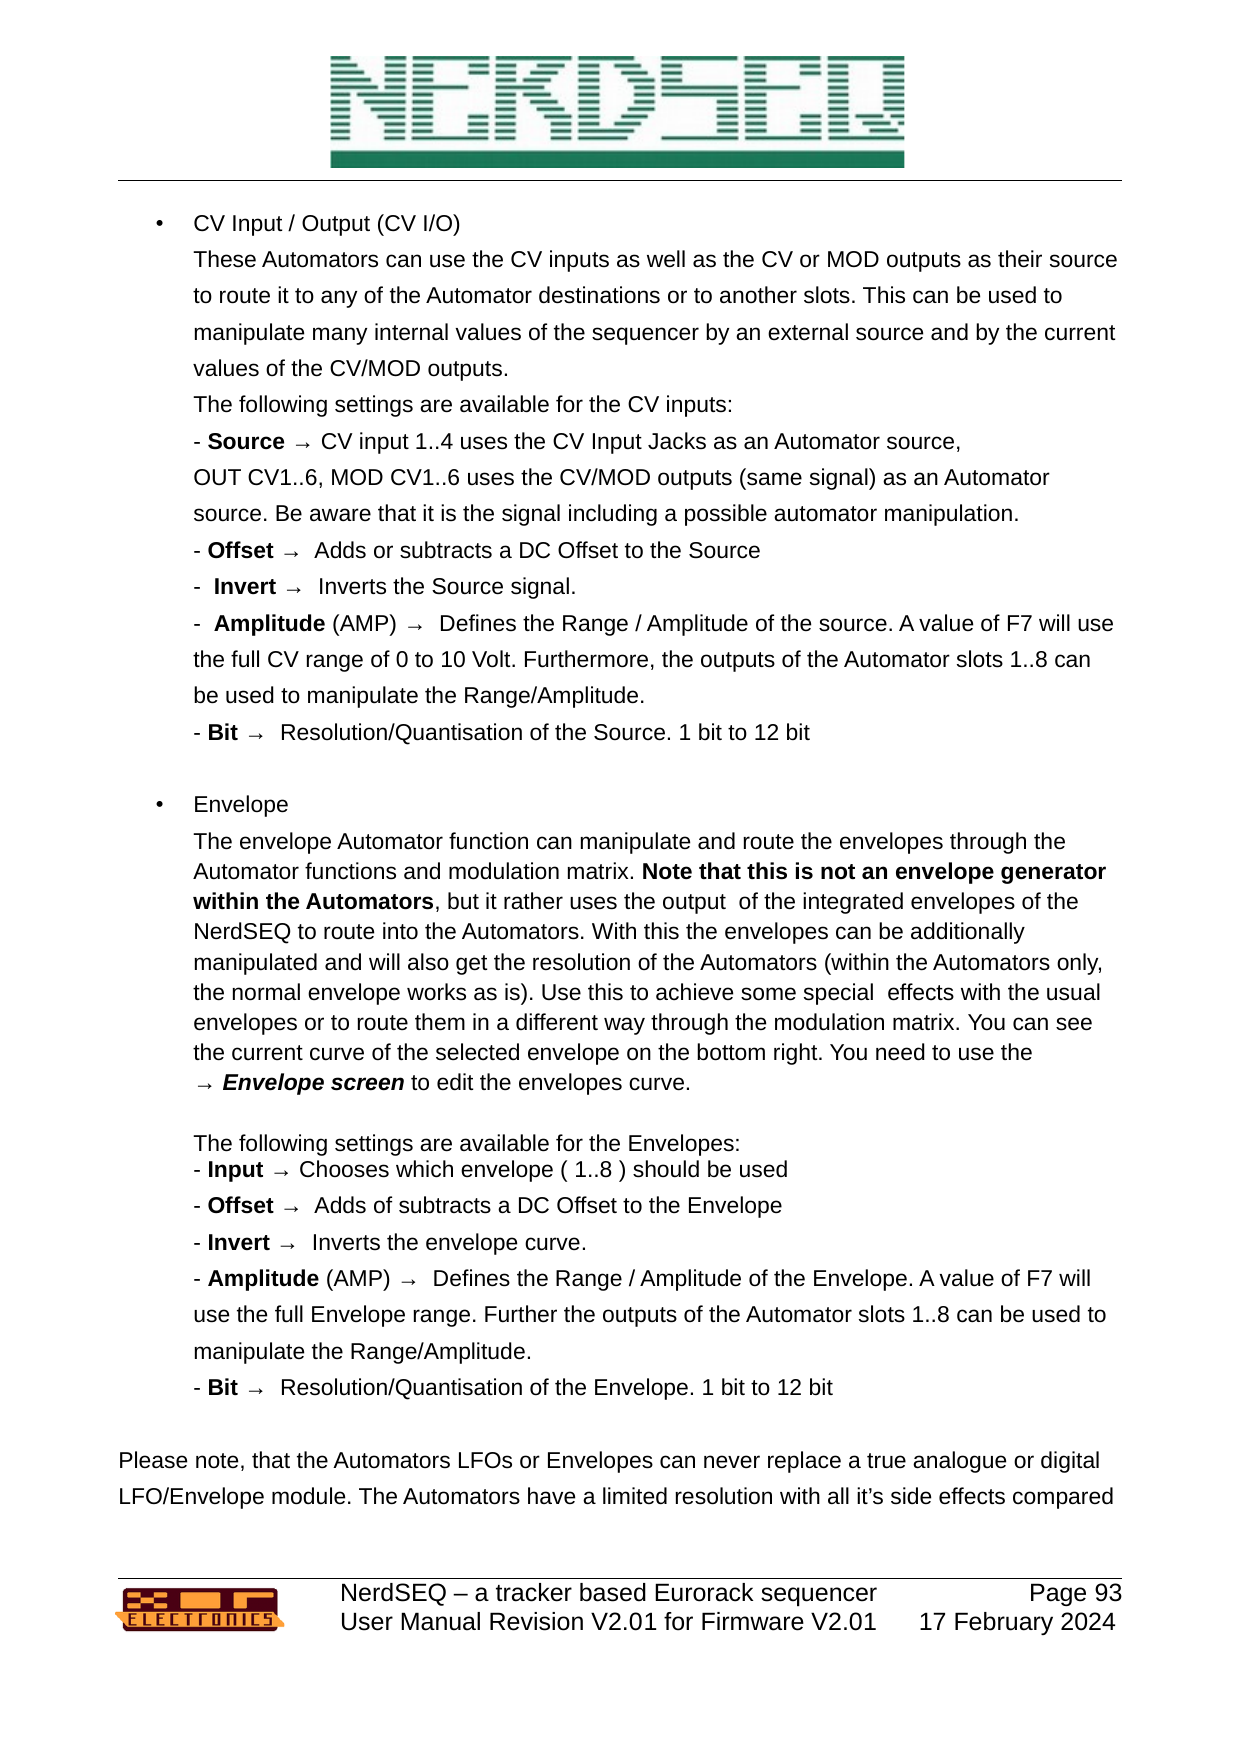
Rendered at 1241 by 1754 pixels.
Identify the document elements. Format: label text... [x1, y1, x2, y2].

text The following settings are available for the CV inputs: [118, 391, 1122, 418]
picture [115, 1584, 285, 1634]
text - Amplitude (AMP) → Defines the Range / Amplitude of the Envelope. A value of F7 will use the full Envelope range. Further the outputs of the Automator slots 1..8 can be used to manipulate the Range/Amplitude. [193, 1265, 1122, 1364]
list Envelope [156, 791, 1122, 818]
text - Bit → Resolution/Quantisation of the Source. 1 bit to 12 bit [193, 718, 1122, 745]
text - Amplitude (AMP) → Defines the Range / Amplitude of the source. A value of F7 will use the full CV range of 0 to 10 Volt. Furthermore, the outputs of the Automator slots 1..8 can be used to manipulate the Range/Amplitude. [193, 609, 1122, 708]
text Please note, that the Automators LFOs or Envelopes can never replace a true analogue or digital LFO/Envelope module. The Automators have a limited resolution with all it’s side effects compared [118, 1447, 1122, 1509]
text The envelope Automator function can manipulate and route the envelopes through the Automator functions and modulation matrix. Note that this is not an envelope generator within the Automators, but it rather uses the output of the integrated envelopes of the NerdSEQ to route into the Automators. With this the envelopes can be additionally manipulated and will also get the resolution of the Automators (within the Automators only, the normal envelope works as is). Use this to achieve some special effects with the usual envelopes or to route them in a different way through the modulation matrix. You can see the current curve of the selected envelope on the bottom right. You need to use the → Envelope screen to edit the envelopes curve. [193, 828, 1122, 1096]
picture [330, 56, 905, 168]
text - Invert → Inverts the envelope curve. [193, 1229, 1122, 1255]
text - Input → Chooses which envelope ( 1..8 ) should be used [193, 1156, 1122, 1182]
text - Offset → Adds or subtracts a DC Offset to the Source [193, 537, 1122, 563]
text - Source → CV input 1..4 uses the CV Input Jacks as an Automator source, OUT CV1..6, MOD CV1..6 uses the CV/MOD outputs (same signal) as an Automator source. Be aware that it is the signal including a possible automator manipulation. [193, 428, 1122, 527]
text The following settings are available for the Envelopes: [118, 1130, 1122, 1156]
text - Invert → Inverts the Source signal. [193, 573, 1122, 599]
text - Bit → Resolution/Quantisation of the Envelope. 1 bit to 12 bit [193, 1374, 1122, 1401]
list CV Input / Output (CV I/O) These Automators can use the CV inputs as well as the CV or MOD outputs as their source to route it to any of the Automator destinations or to another slots. This can be used to manipulate many internal values of the sequencer by an external source and by the current values of the CV/MOD outputs. [156, 209, 1122, 381]
text - Offset → Adds of subtracts a DC Offset to the Envelope [193, 1192, 1122, 1219]
